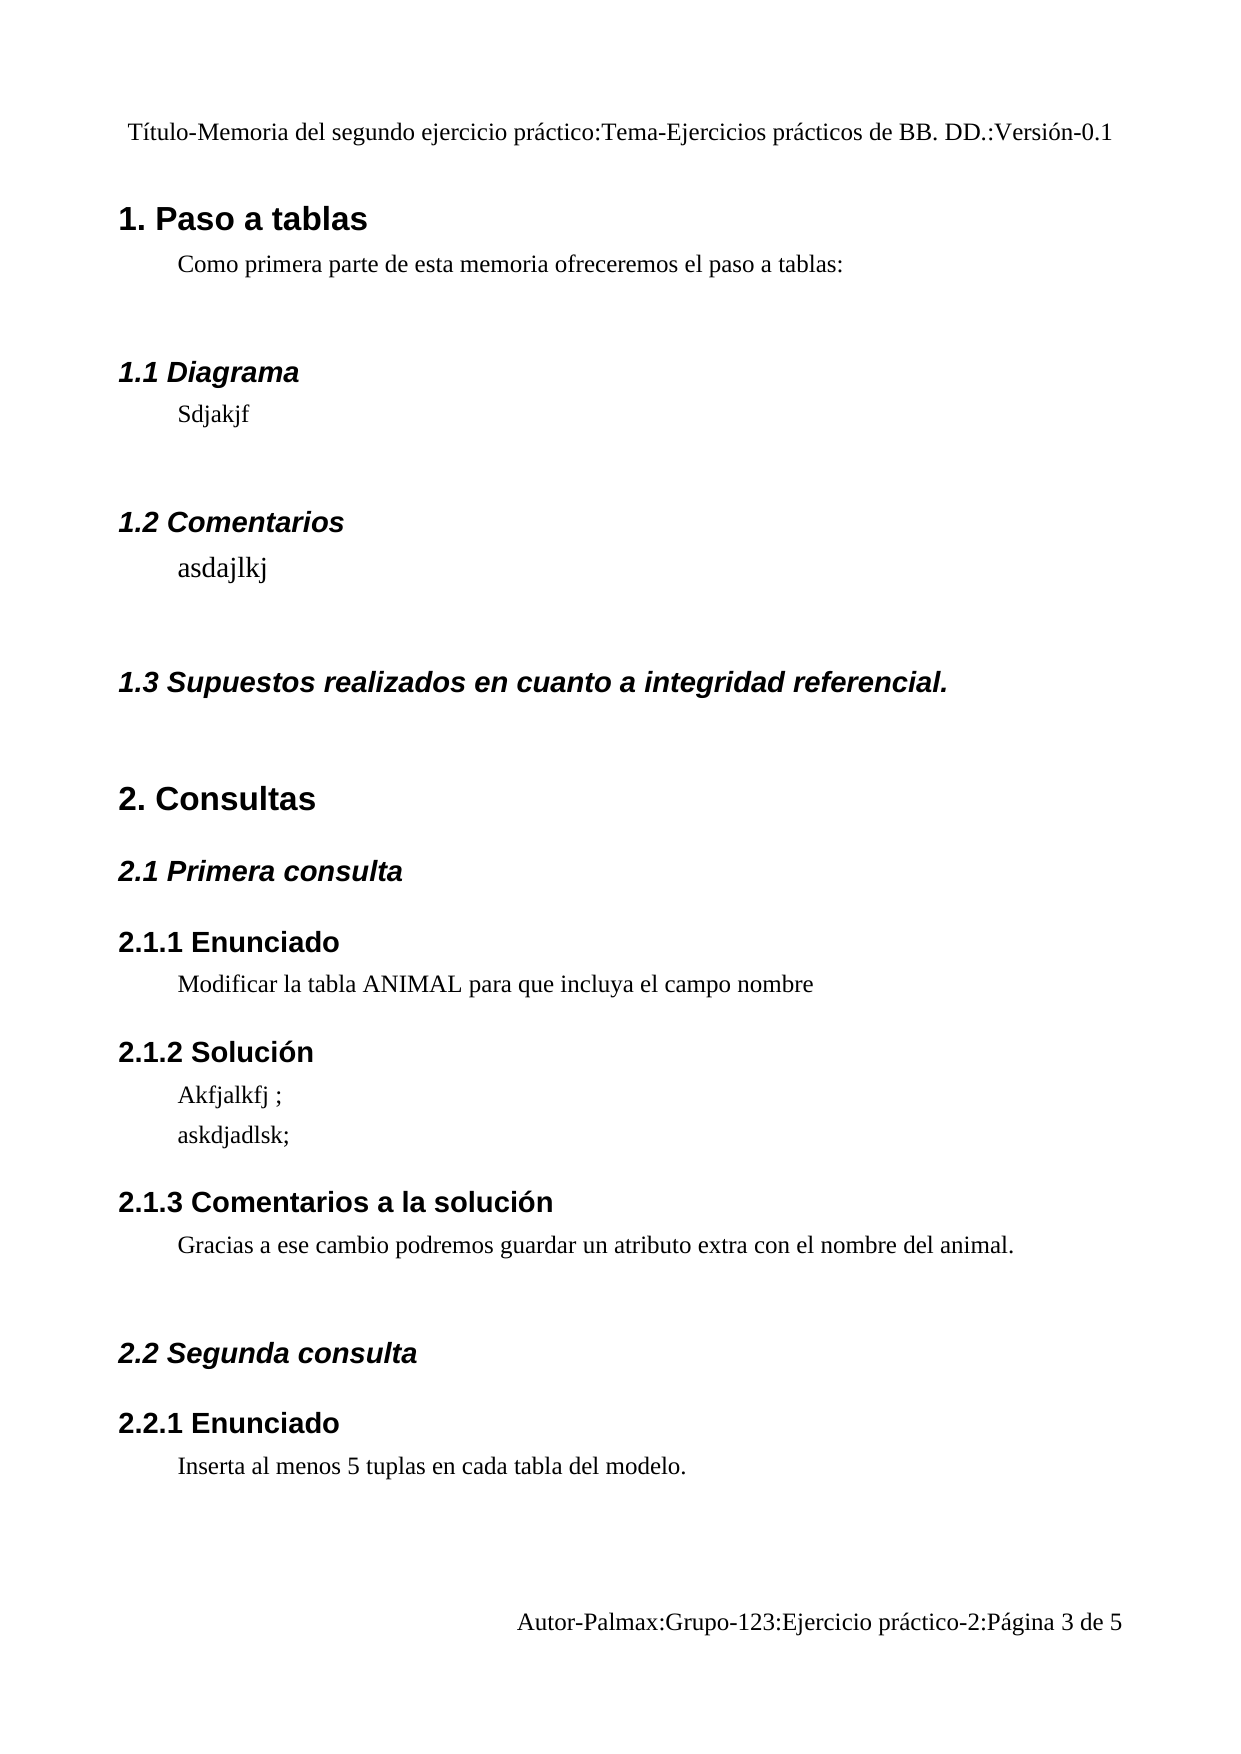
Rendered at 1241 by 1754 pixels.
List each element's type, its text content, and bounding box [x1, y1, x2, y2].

subtitle 2. Consultas [118, 781, 1122, 818]
subtitle 1.1 Diagrama [118, 356, 1122, 388]
subtitle 2.1.1 Enunciado [118, 926, 1122, 958]
subtitle 1.3 Supuestos realizados en cuanto a integridad referencial. [118, 666, 1122, 698]
subtitle 2.1 Primera consulta [118, 855, 1122, 888]
subtitle 2.2 Segunda consulta [118, 1337, 1122, 1369]
text Inserta al menos 5 tuplas en cada tabla del modelo. [118, 1452, 1122, 1480]
subtitle 2.1.2 Solución [118, 1036, 1122, 1068]
text askdjadlsk; [118, 1121, 1122, 1149]
subtitle 1.2 Comentarios [118, 506, 1122, 539]
subtitle 1. Paso a tablas [118, 200, 1122, 238]
text Gracias a ese cambio podremos guardar un atributo extra con el nombre del animal. [118, 1231, 1122, 1259]
subtitle 2.2.1 Enunciado [118, 1407, 1122, 1439]
text Akfjalkfj ; [118, 1081, 1122, 1109]
subtitle 2.1.3 Comentarios a la solución [118, 1186, 1122, 1219]
text asdajlkj [118, 551, 1122, 583]
text Modificar la tabla ANIMAL para que incluya el campo nombre [118, 971, 1122, 998]
text Como primera parte de esta memoria ofreceremos el paso a tablas: [118, 250, 1122, 278]
text Sdjakjf [118, 401, 1122, 428]
